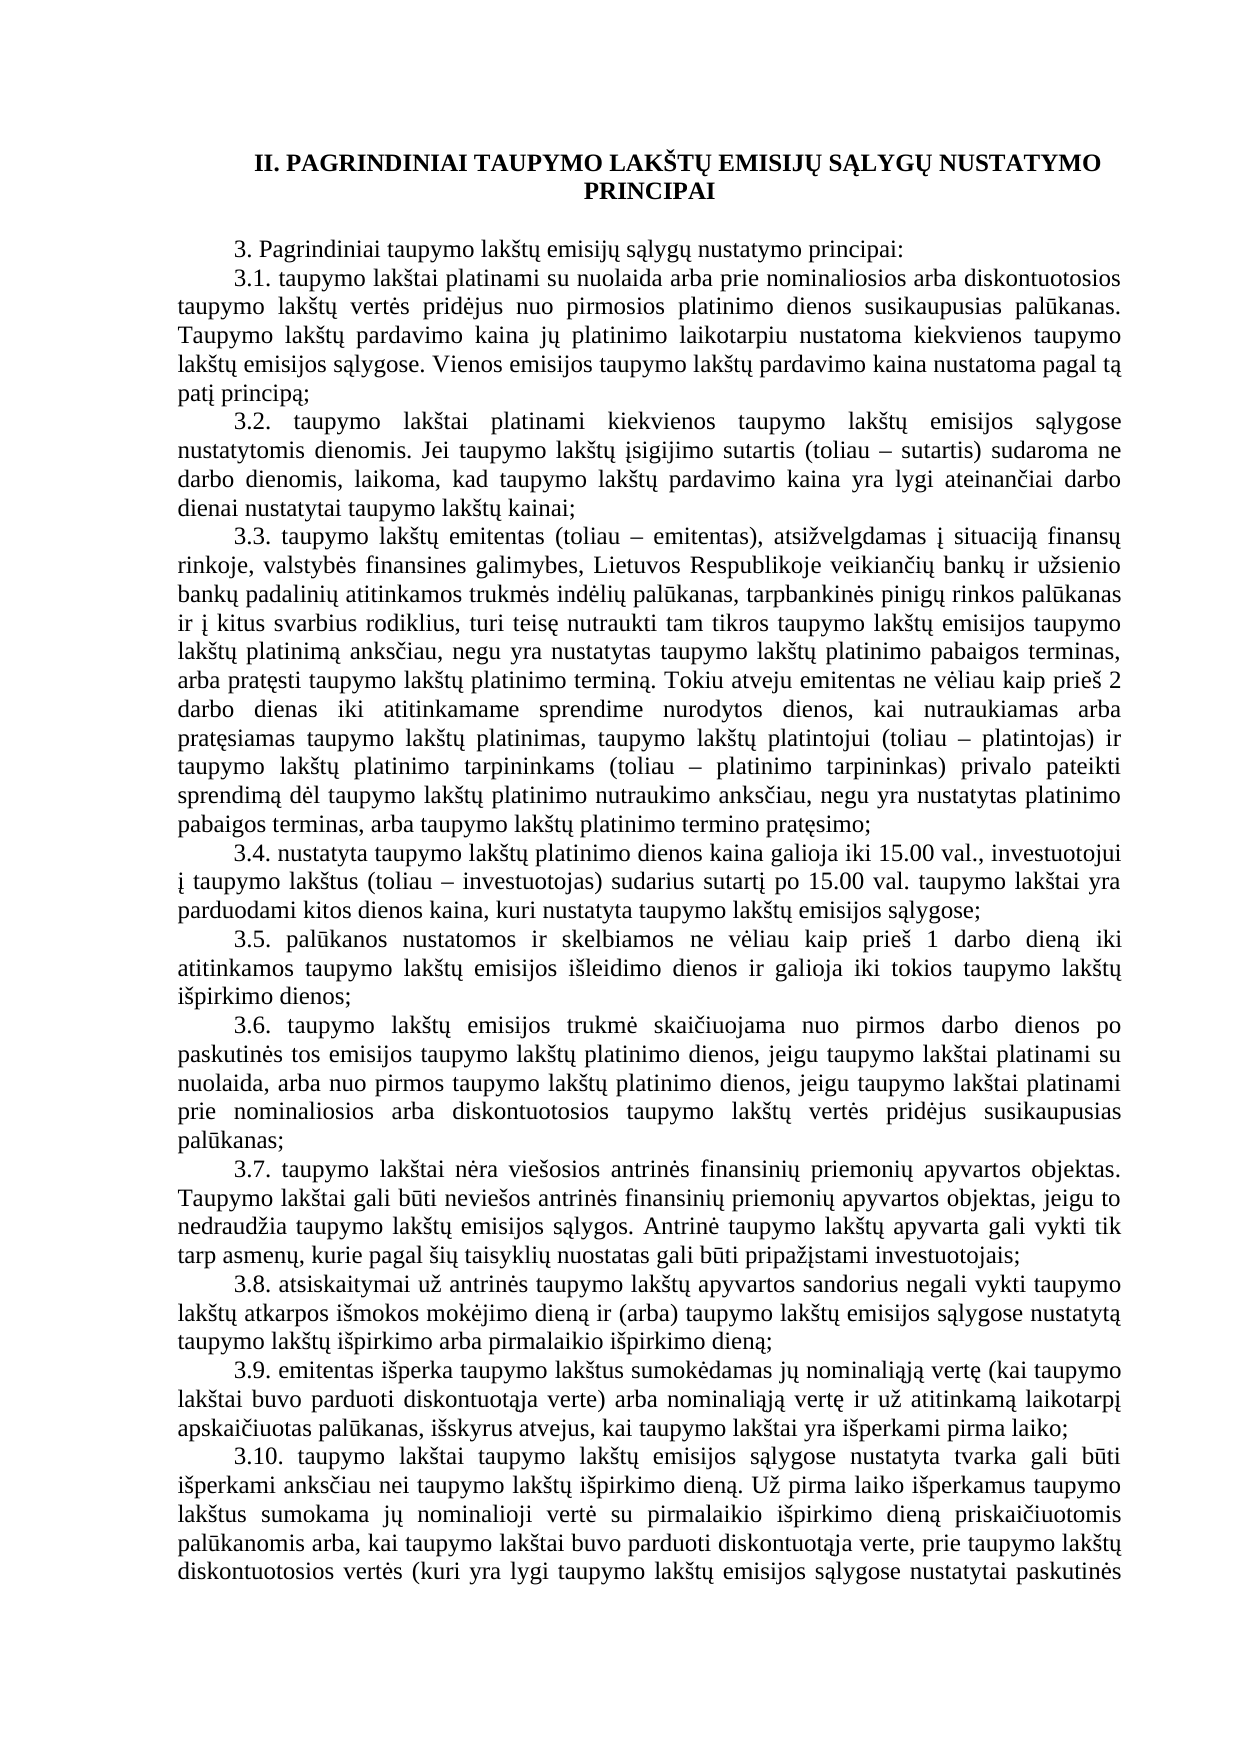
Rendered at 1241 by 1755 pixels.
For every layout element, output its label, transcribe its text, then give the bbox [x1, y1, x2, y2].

text 3.5. palūkanos nustatomos ir skelbiamos ne vėliau kaip prieš 1 darbo dieną iki atitinkamos taupymo lakštų emisijos išleidimo dienos ir galioja iki tokios taupymo lakštų išpirkimo dienos; [177, 924, 1122, 1010]
text 3.1. taupymo lakštai platinami su nuolaida arba prie nominaliosios arba diskontuotosios taupymo lakštų vertės pridėjus nuo pirmosios platinimo dienos susikaupusias palūkanas. Taupymo lakštų pardavimo kaina jų platinimo laikotarpiu nustatoma kiekvienos taupymo lakštų emisijos sąlygose. Vienos emisijos taupymo lakštų pardavimo kaina nustatoma pagal tą patį principą; [177, 263, 1122, 406]
text 3.3. taupymo lakštų emitentas (toliau – emitentas), atsižvelgdamas į situaciją finansų rinkoje, valstybės finansines galimybes, Lietuvos Respublikoje veikiančių bankų ir užsienio bankų padalinių atitinkamos trukmės indėlių palūkanas, tarpbankinės pinigų rinkos palūkanas ir į kitus svarbius rodiklius, turi teisę nutraukti tam tikros taupymo lakštų emisijos taupymo lakštų platinimą anksčiau, negu yra nustatytas taupymo lakštų platinimo pabaigos terminas, arba pratęsti taupymo lakštų platinimo terminą. Tokiu atveju emitentas ne vėliau kaip prieš 2 darbo dienas iki atitinkamame sprendime nurodytos dienos, kai nutraukiamas arba pratęsiamas taupymo lakštų platinimas, taupymo lakštų platintojui (toliau – platintojas) ir taupymo lakštų platinimo tarpininkams (toliau – platinimo tarpininkas) privalo pateikti sprendimą dėl taupymo lakštų platinimo nutraukimo anksčiau, negu yra nustatytas platinimo pabaigos terminas, arba taupymo lakštų platinimo termino pratęsimo; [177, 521, 1122, 838]
text 3.6. taupymo lakštų emisijos trukmė skaičiuojama nuo pirmos darbo dienos po paskutinės tos emisijos taupymo lakštų platinimo dienos, jeigu taupymo lakštai platinami su nuolaida, arba nuo pirmos taupymo lakštų platinimo dienos, jeigu taupymo lakštai platinami prie nominaliosios arba diskontuotosios taupymo lakštų vertės pridėjus susikaupusias palūkanas; [177, 1010, 1122, 1154]
text II. PAGRINDINIAI TAUPYMO LAKŠTŲ EMISIJŲ SĄLYGŲ NUSTATYMO PRINCIPAI [177, 148, 1122, 205]
text 3.9. emitentas išperka taupymo lakštus sumokėdamas jų nominaliąją vertę (kai taupymo lakštai buvo parduoti diskontuotąja verte) arba nominaliąją vertę ir už atitinkamą laikotarpį apskaičiuotas palūkanas, išskyrus atvejus, kai taupymo lakštai yra išperkami pirma laiko; [177, 1355, 1122, 1441]
text 3.2. taupymo lakštai platinami kiekvienos taupymo lakštų emisijos sąlygose nustatytomis dienomis. Jei taupymo lakštų įsigijimo sutartis (toliau – sutartis) sudaroma ne darbo dienomis, laikoma, kad taupymo lakštų pardavimo kaina yra lygi ateinančiai darbo dienai nustatytai taupymo lakštų kainai; [177, 406, 1122, 521]
text 3.7. taupymo lakštai nėra viešosios antrinės finansinių priemonių apyvartos objektas. Taupymo lakštai gali būti neviešos antrinės finansinių priemonių apyvartos objektas, jeigu to nedraudžia taupymo lakštų emisijos sąlygos. Antrinė taupymo lakštų apyvarta gali vykti tik tarp asmenų, kurie pagal šių taisyklių nuostatas gali būti pripažįstami investuotojais; [177, 1154, 1122, 1269]
text 3.8. atsiskaitymai už antrinės taupymo lakštų apyvartos sandorius negali vykti taupymo lakštų atkarpos išmokos mokėjimo dieną ir (arba) taupymo lakštų emisijos sąlygose nustatytą taupymo lakštų išpirkimo arba pirmalaikio išpirkimo dieną; [177, 1269, 1122, 1355]
text 3. Pagrindiniai taupymo lakštų emisijų sąlygų nustatymo principai: [177, 234, 1122, 263]
text 3.10. taupymo lakštai taupymo lakštų emisijos sąlygose nustatyta tvarka gali būti išperkami anksčiau nei taupymo lakštų išpirkimo dieną. Už pirma laiko išperkamus taupymo lakštus sumokama jų nominalioji vertė su pirmalaikio išpirkimo dieną priskaičiuotomis palūkanomis arba, kai taupymo lakštai buvo parduoti diskontuotąja verte, prie taupymo lakštų diskontuotosios vertės (kuri yra lygi taupymo lakštų emisijos sąlygose nustatytai paskutinės [177, 1441, 1122, 1585]
text 3.4. nustatyta taupymo lakštų platinimo dienos kaina galioja iki 15.00 val., investuotojui į taupymo lakštus (toliau – investuotojas) sudarius sutartį po 15.00 val. taupymo lakštai yra parduodami kitos dienos kaina, kuri nustatyta taupymo lakštų emisijos sąlygose; [177, 838, 1122, 924]
